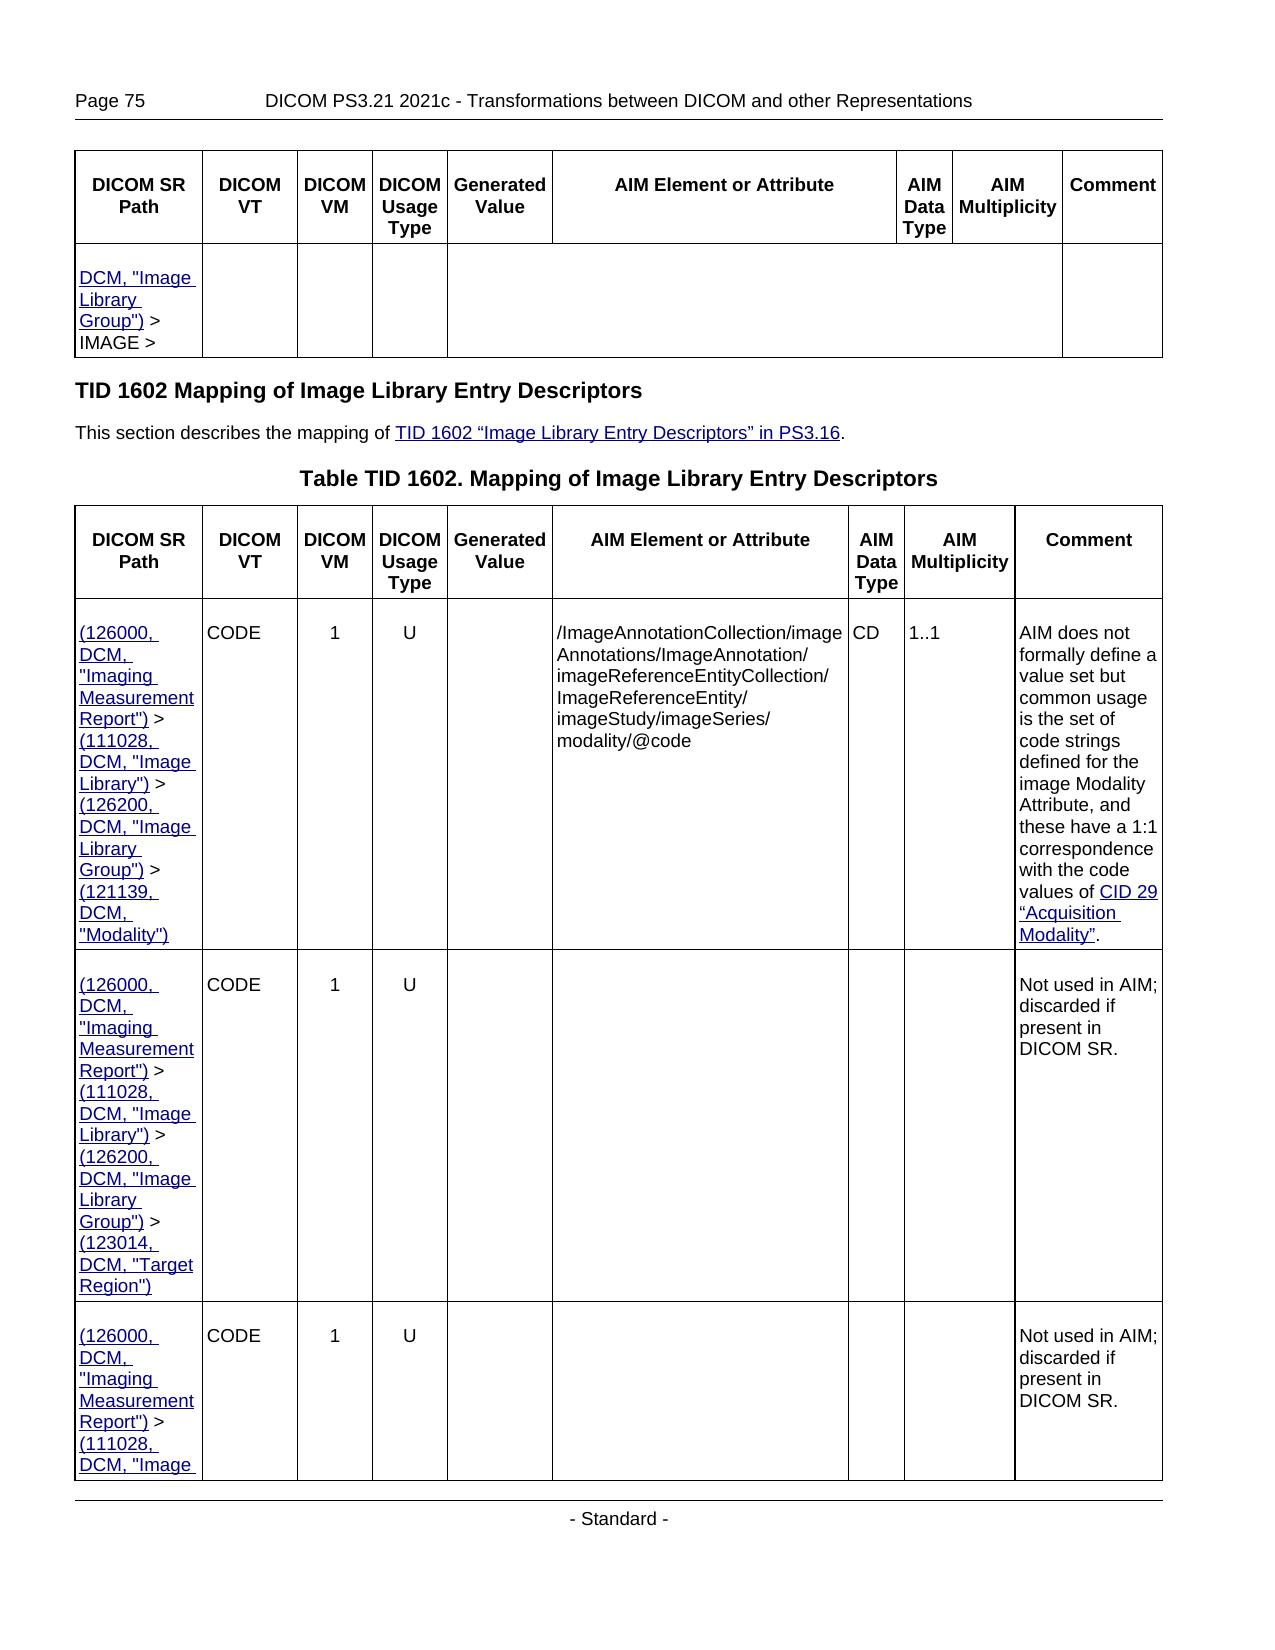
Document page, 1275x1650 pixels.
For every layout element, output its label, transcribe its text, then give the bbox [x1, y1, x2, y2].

table_header DICOM VM [298, 151, 372, 243]
table_cell Not used in AIM; discarded if present in DICOM SR. [1016, 1302, 1162, 1480]
table_cell [448, 950, 552, 1301]
table_cell [905, 1302, 1014, 1480]
table_cell CODE [203, 950, 297, 1301]
table_header AIM Element or Attribute [553, 506, 848, 598]
table_cell [553, 1302, 848, 1480]
table_cell CD [849, 599, 904, 949]
table_header DICOM Usage Type [373, 506, 447, 598]
table_header AIM Data Type [849, 506, 904, 598]
table_cell U [373, 1302, 447, 1480]
table_cell [905, 950, 1014, 1301]
table_cell [1063, 244, 1162, 357]
table_cell [448, 599, 552, 949]
table_cell 1..1 [905, 599, 1014, 949]
table_cell [448, 244, 1062, 357]
table_cell [298, 244, 372, 357]
table_header AIM Multiplicity [953, 151, 1062, 243]
table_cell CODE [203, 1302, 297, 1480]
text TID 1602 Mapping of Image Library Entry Descriptors [75, 377, 1162, 403]
table_cell (126000, DCM, "Imaging Measurement Report") > (111028, DCM, "Image Library") > (126200, DCM, "Image Library Group") > (121139, DCM, "Modality") [76, 599, 202, 949]
table_cell CODE [203, 599, 297, 949]
table_cell [849, 1302, 904, 1480]
table_cell AIM does not formally define a value set but common usage is the set of code strings defined for the image Modality Attribute, and these have a 1:1 correspondence with the code values of CID 29 “Acquisition Modality”. [1016, 599, 1162, 949]
table_header DICOM VT [203, 506, 297, 598]
table_cell (126000, DCM, "Imaging Measurement Report") > (111028, DCM, "Image Library") > (126200, DCM, "Image Library Group") > (123014, DCM, "Target Region") [76, 950, 202, 1301]
table_header DICOM Usage Type [373, 151, 447, 243]
text This section describes the mapping of TID 1602 “Image Library Entry Descriptors” in PS3.16. [75, 422, 1162, 443]
table_header AIM Data Type [897, 151, 952, 243]
table_header Comment [1016, 506, 1162, 598]
text Table TID 1602. Mapping of Image Library Entry Descriptors [75, 466, 1162, 491]
table_cell [203, 244, 297, 357]
table_cell [373, 244, 447, 357]
table_cell U [373, 950, 447, 1301]
table_cell 1 [298, 599, 372, 949]
table_header DICOM VM [298, 506, 372, 598]
table_cell (126000, DCM, "Imaging Measurement Report") > (111028, DCM, "Image [76, 1302, 202, 1480]
table_header AIM Element or Attribute [553, 151, 896, 243]
table_header DICOM SR Path [76, 151, 202, 243]
table_header DICOM VT [203, 151, 297, 243]
table_cell /Image​Annotation​Collection/​image​Annotations/​Image​Annotation/​imageReferenceEntityCollection/​ImageReferenceEntity/​imageStudy/​imageSeries/​modality/​@code [553, 599, 848, 949]
table_cell U [373, 599, 447, 949]
table_cell [553, 950, 848, 1301]
table_cell DCM, "Image Library Group") > IMAGE > [76, 244, 202, 357]
table_header Generated Value [448, 151, 552, 243]
table_header Comment [1063, 151, 1162, 243]
table_cell 1 [298, 1302, 372, 1480]
table_cell 1 [298, 950, 372, 1301]
table_cell Not used in AIM; discarded if present in DICOM SR. [1016, 950, 1162, 1301]
table_header AIM Multiplicity [905, 506, 1014, 598]
table_header DICOM SR Path [76, 506, 202, 598]
table_cell [849, 950, 904, 1301]
table_header Generated Value [448, 506, 552, 598]
table_cell [448, 1302, 552, 1480]
